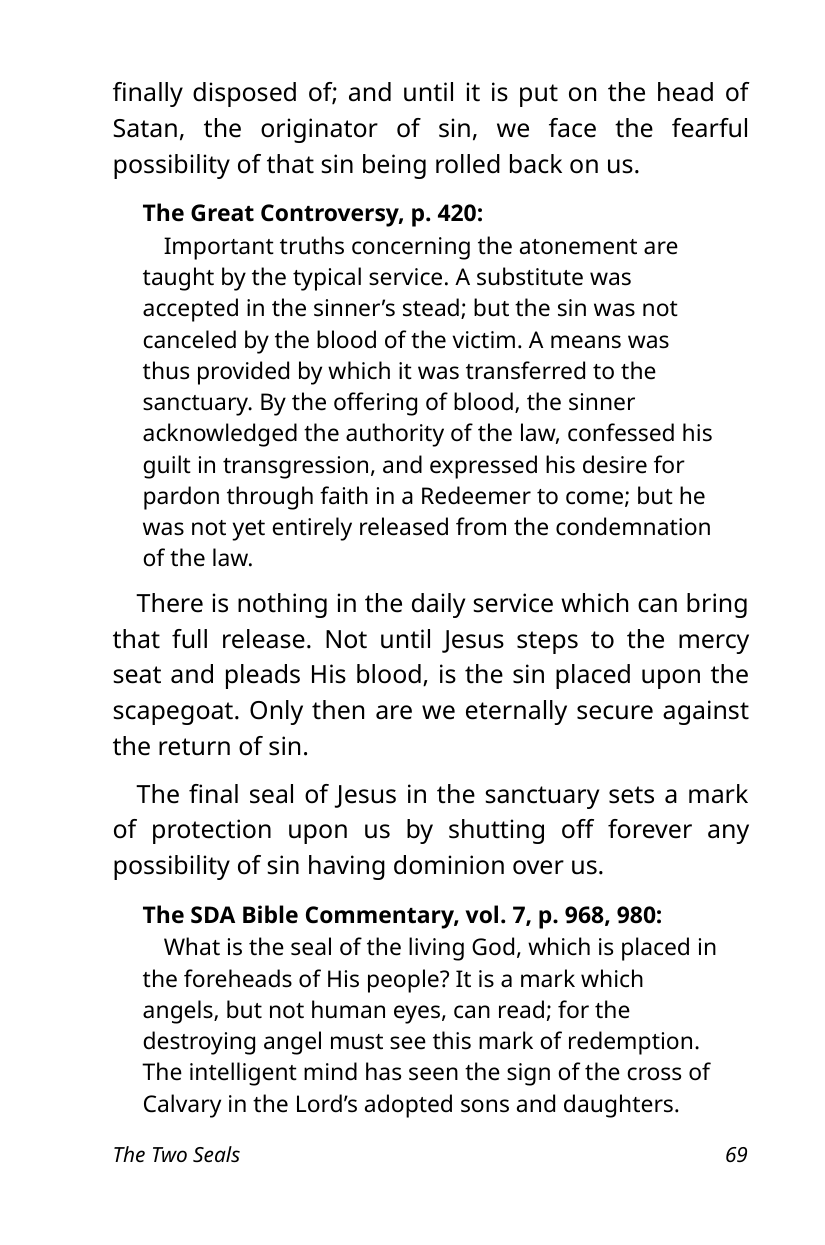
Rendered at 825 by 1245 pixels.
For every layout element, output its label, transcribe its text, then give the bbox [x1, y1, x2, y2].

text There is nothing in the daily service which can bring that full release. Not until Jesus steps to the mercy seat and pleads His blood, is the sin placed upon the scapegoat. Only then are we eternally secure against the return of sin. [112, 586, 750, 763]
text The SDA Bible Commentary, vol. 7, p. 968, 980: [142, 898, 750, 930]
text Important truths concerning the atonement are taught by the typical service. A substitute was accepted in the sinner’s stead; but the sin was not canceled by the blood of the victim. A means was thus provided by which it was transferred to the sanctuary. By the offering of blood, the sinner acknowledged the authority of the law, confessed his guilt in transgression, and expressed his desire for pardon through faith in a Redeemer to come; but he was not yet entirely released from the condemnation of the law. [142, 230, 720, 574]
text The final seal of Jesus in the sanctuary sets a mark of protection upon us by shutting off forever any possibility of sin having dominion over us. [112, 776, 750, 882]
text The Great Controversy, p. 420: [142, 197, 750, 228]
text finally disposed of; and until it is put on the head of Satan, the originator of sin, we face the fearful possibility of that sin being rolled back on us. [112, 75, 750, 181]
text What is the seal of the living God, which is placed in the foreheads of His people? It is a mark which angels, but not human eyes, can read; for the destroying angel must see this mark of redemption. The intelligent mind has seen the sign of the cross of Calvary in the Lord’s adopted sons and daughters. [142, 931, 720, 1119]
